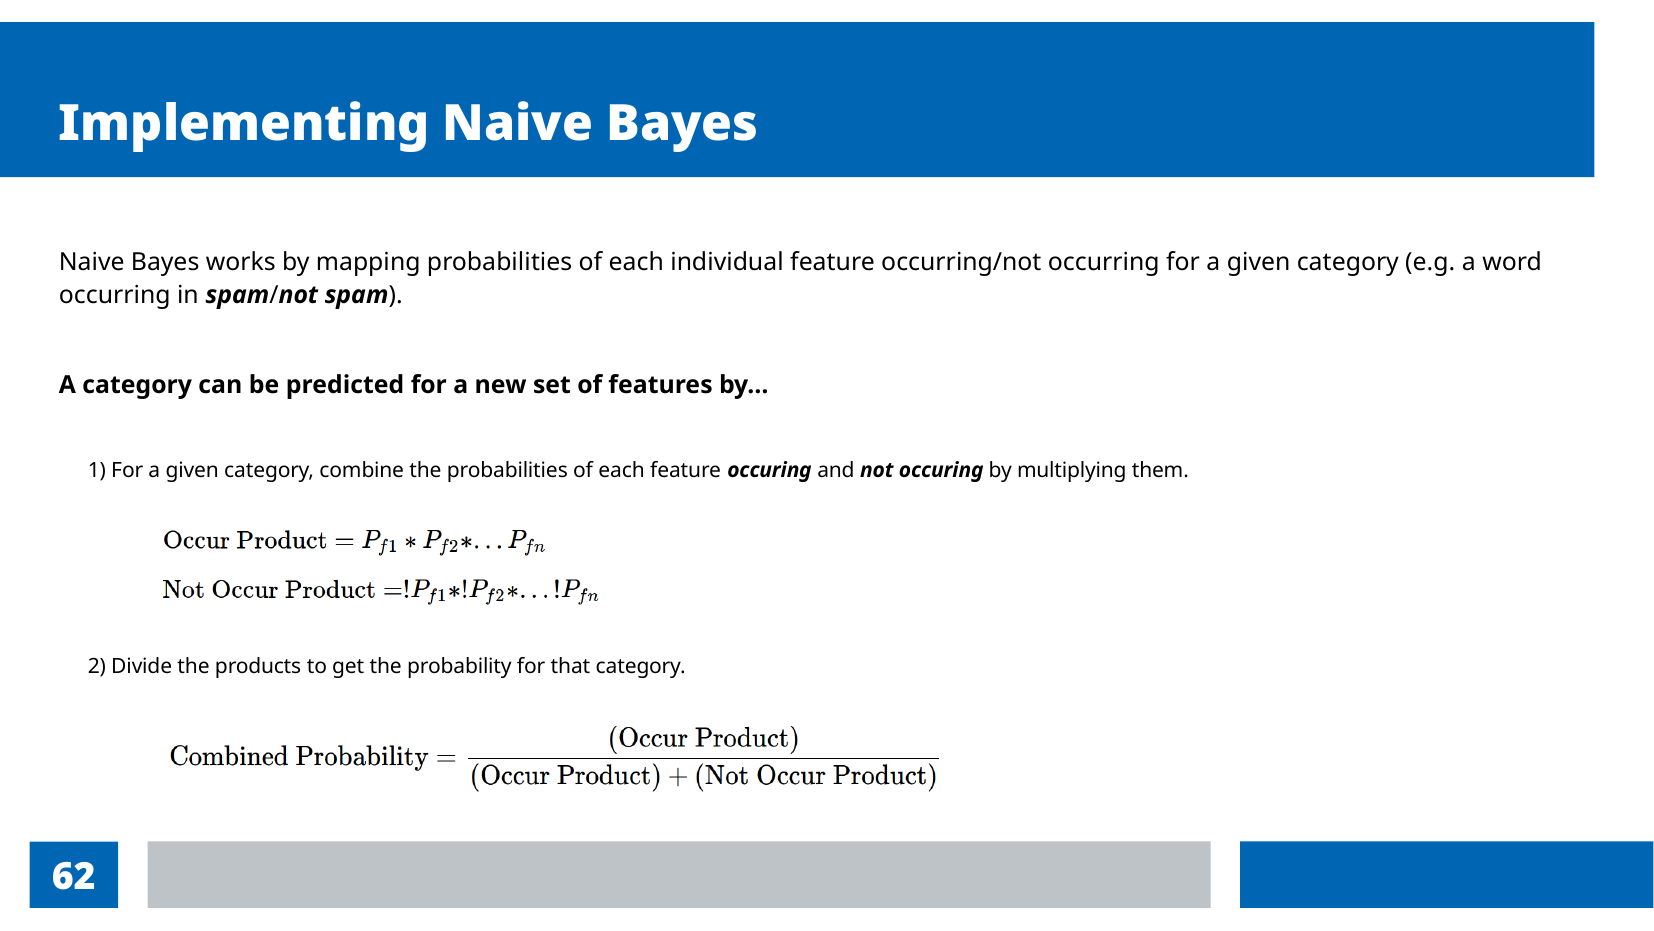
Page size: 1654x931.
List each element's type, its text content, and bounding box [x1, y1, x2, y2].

list Naive Bayes works by mapping probabilities of each individual feature occurring/not occurring for a given category (e.g. a word occurring in spam/not spam). A category can be predicted for a new set of features by… 1) For a given category, combine the probabilities of each feature occuring and not occuring by multiplying them. 2) Divide the products to get the probability for that category. [59, 243, 1565, 820]
title Implementing Naive Bayes [59, 44, 1595, 156]
picture [165, 719, 949, 797]
picture [157, 524, 601, 609]
